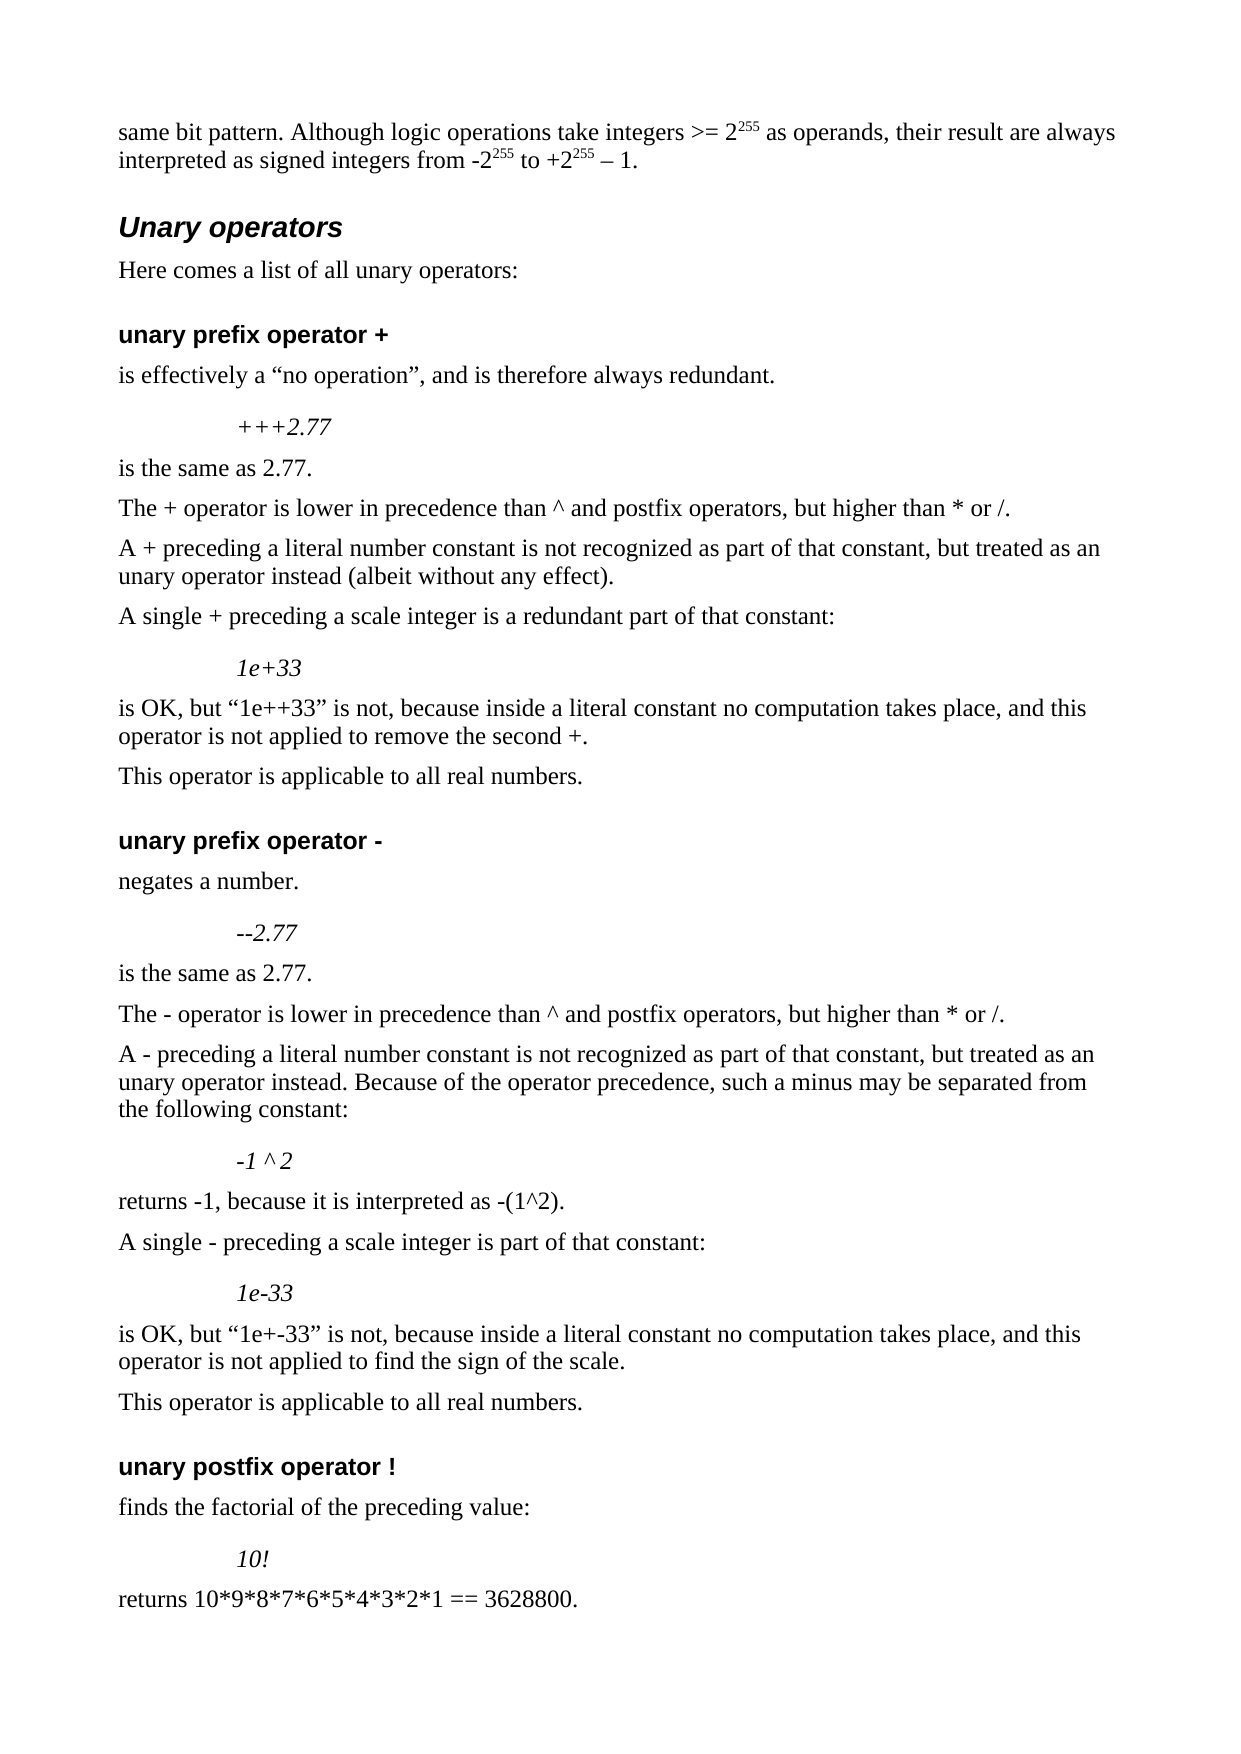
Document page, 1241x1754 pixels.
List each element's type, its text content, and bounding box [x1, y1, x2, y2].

text A single - preceding a scale integer is part of that constant: [118, 1228, 1122, 1255]
text A + preceding a literal number constant is not recognized as part of that constant, but treated as an unary operator instead (albeit without any effect). [118, 534, 1122, 589]
text The + operator is lower in precedence than ^ and postfix operators, but higher than * or /. [118, 494, 1122, 522]
subtitle unary postfix operator ! [118, 1453, 1122, 1481]
text The - operator is lower in precedence than ^ and postfix operators, but higher than * or /. [118, 1000, 1122, 1027]
text returns -1, because it is interpreted as -(1^2). [118, 1187, 1122, 1215]
text negates a number. [118, 867, 1122, 895]
text is OK, but “1e+-33” is not, because inside a literal constant no computation takes place, and this operator is not applied to find the sign of the scale. [118, 1320, 1122, 1375]
text A single + preceding a scale integer is a redundant part of that constant: [118, 602, 1122, 630]
text --2.77 [236, 919, 1122, 947]
subtitle unary prefix operator + [118, 321, 1122, 349]
text 10! [236, 1545, 1122, 1573]
text finds the factorial of the preceding value: [118, 1493, 1122, 1521]
text A - preceding a literal number constant is not recognized as part of that constant, but treated as an unary operator instead. Because of the operator precedence, such a minus may be separated from the following constant: [118, 1040, 1122, 1123]
text This operator is applicable to all real numbers. [118, 762, 1122, 790]
text This operator is applicable to all real numbers. [118, 1388, 1122, 1415]
text -1 ^ 2 [236, 1147, 1122, 1175]
text is OK, but “1e++33” is not, because inside a literal constant no computation takes place, and this operator is not applied to remove the second +. [118, 694, 1122, 749]
text returns 10*9*8*7*6*5*4*3*2*1 == 3628800. [118, 1585, 1122, 1613]
text is the same as 2.77. [118, 959, 1122, 987]
subtitle unary prefix operator - [118, 827, 1122, 855]
text +++2.77 [236, 413, 1122, 441]
text Here comes a list of all unary operators: [118, 256, 1122, 284]
subtitle Unary operators [118, 211, 1122, 244]
text 1e-33 [236, 1279, 1122, 1307]
text 1e+33 [236, 654, 1122, 682]
text is the same as 2.77. [118, 454, 1122, 481]
text same bit pattern. Although logic operations take integers >= 2255 as operands, their result are always interpreted as signed integers from -2255 to +2255 – 1. [118, 118, 1122, 173]
text is effectively a “no operation”, and is therefore always redundant. [118, 362, 1122, 389]
